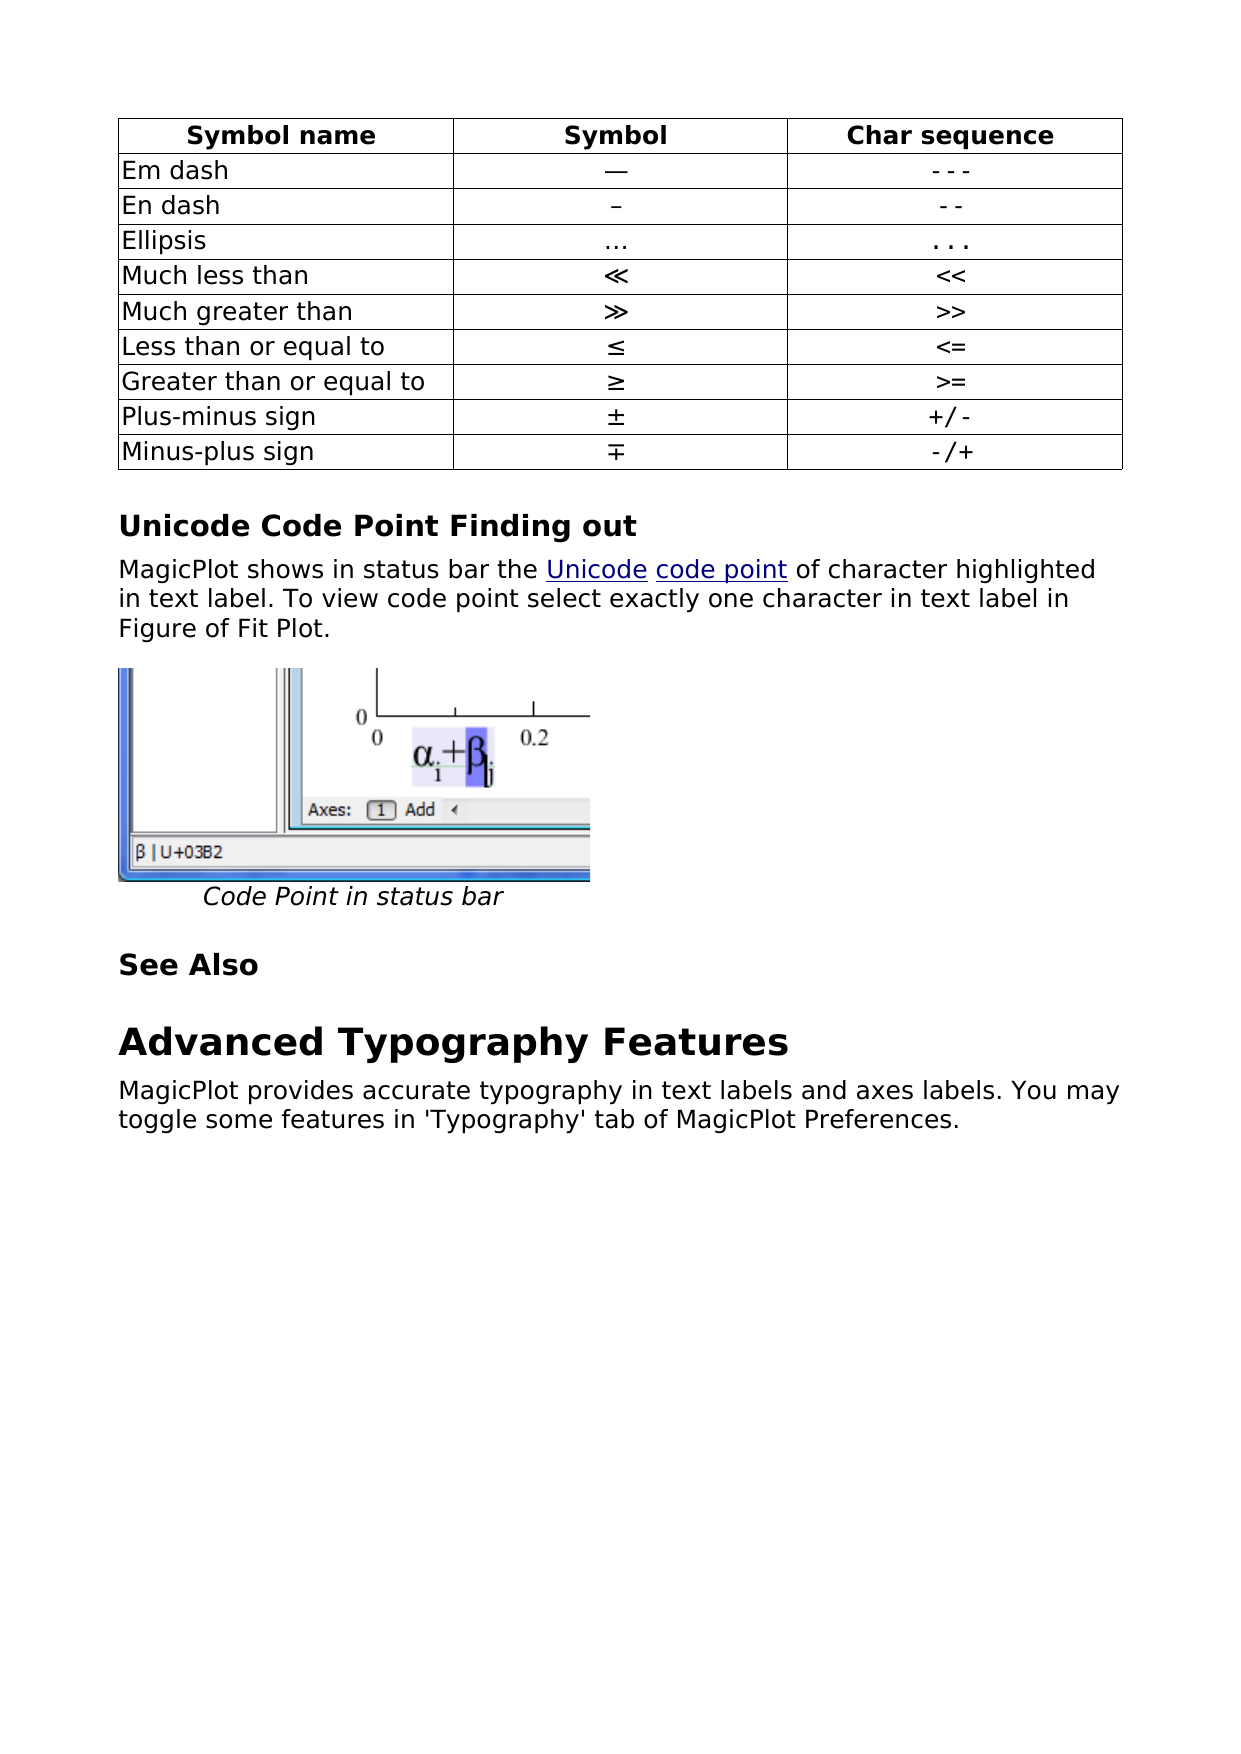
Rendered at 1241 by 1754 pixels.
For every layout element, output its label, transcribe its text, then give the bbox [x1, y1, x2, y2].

table_cell << [788, 260, 1122, 294]
table_cell ... [788, 225, 1122, 258]
table_cell ≫ [454, 295, 787, 329]
text Code Point in status bar [118, 882, 590, 911]
table_cell Plus-minus sign [119, 400, 453, 434]
table_cell <= [788, 330, 1122, 364]
table_cell Greater than or equal to [119, 365, 453, 399]
table_cell ≥ [454, 365, 787, 399]
table_cell -- [788, 189, 1122, 223]
table_cell Em dash [119, 154, 453, 188]
table_cell -/+ [788, 435, 1122, 469]
table_cell ∓ [454, 435, 787, 469]
table_header Symbol [454, 119, 787, 153]
table_cell --- [788, 154, 1122, 188]
subtitle Unicode Code Point Finding out [118, 509, 1122, 543]
table_cell ≪ [454, 260, 787, 294]
text MagicPlot shows in status bar the Unicode code point of character highlighted in text label. To view code point select exactly one character in text label in Figure of Fit Plot. [118, 556, 1122, 643]
table_cell – [454, 189, 787, 223]
table_cell Less than or equal to [119, 330, 453, 364]
table_cell En dash [119, 189, 453, 223]
table_cell Minus-plus sign [119, 435, 453, 469]
table_cell Much greater than [119, 295, 453, 329]
table_header Char sequence [788, 119, 1122, 153]
table_header Symbol name [119, 119, 453, 153]
table_cell >= [788, 365, 1122, 399]
table_cell +/- [788, 400, 1122, 434]
text MagicPlot provides accurate typography in text labels and axes labels. You may toggle some features in 'Typography' tab of MagicPlot Preferences. [118, 1076, 1122, 1135]
table_cell … [454, 225, 787, 258]
subtitle See Also [118, 949, 1122, 983]
table_cell ≤ [454, 330, 787, 364]
table_cell — [454, 154, 787, 188]
table_cell ± [454, 400, 787, 434]
table_cell Much less than [119, 260, 453, 294]
table_cell >> [788, 295, 1122, 329]
picture [118, 668, 590, 882]
table_cell Ellipsis [119, 225, 453, 258]
subtitle Advanced Typography Features [118, 1020, 1122, 1064]
